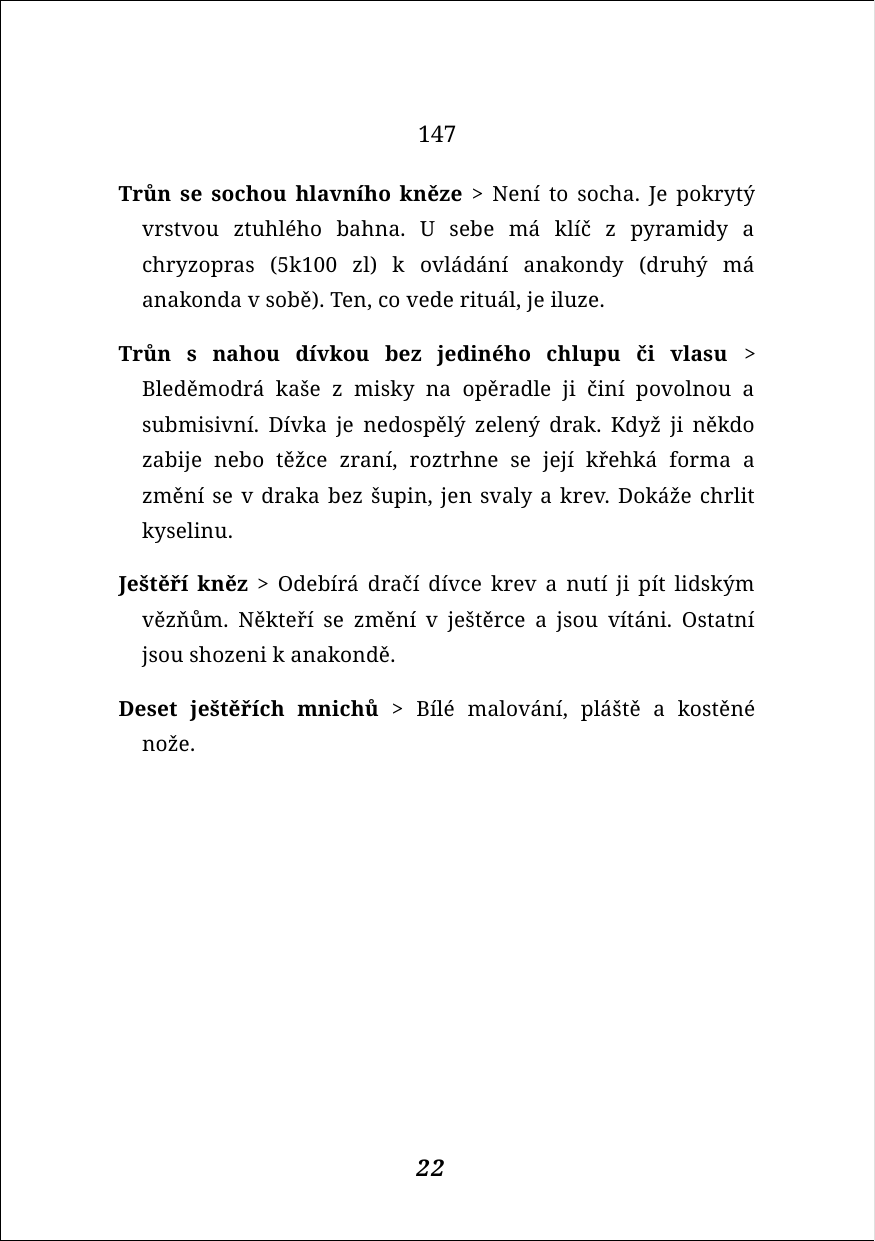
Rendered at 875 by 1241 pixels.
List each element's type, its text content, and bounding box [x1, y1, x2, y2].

text Trůn se sochou hlavního kněze > Není to socha. Je pokrytý vrstvou ztuhlého bahna. U sebe má klíč z pyramidy a chryzopras (5k100 zl) k ovládání anakondy (druhý má anakonda v sobě). Ten, co vede rituál, je iluze. [118, 179, 756, 314]
text Trůn s nahou dívkou bez jediného chlupu či vlasu > Bleděmodrá kaše z misky na opěradle ji činí povolnou a submisivní. Dívka je nedospělý zelený drak. Když ji někdo zabije nebo těžce zraní, roztrhne se její křehká forma a změní se v draka bez šupin, jen svaly a krev. Dokáže chrlit kyselinu. [118, 339, 756, 545]
text Deset ještěřích mnichů > Bílé malování, pláště a kostěné nože. [118, 694, 756, 758]
text Ještěří kněz > Odebírá dračí dívce krev a nutí ji pít lidským vězňům. Někteří se změní v ještěrce a jsou vítáni. Ostatní jsou shozeni k anakondě. [118, 569, 756, 669]
